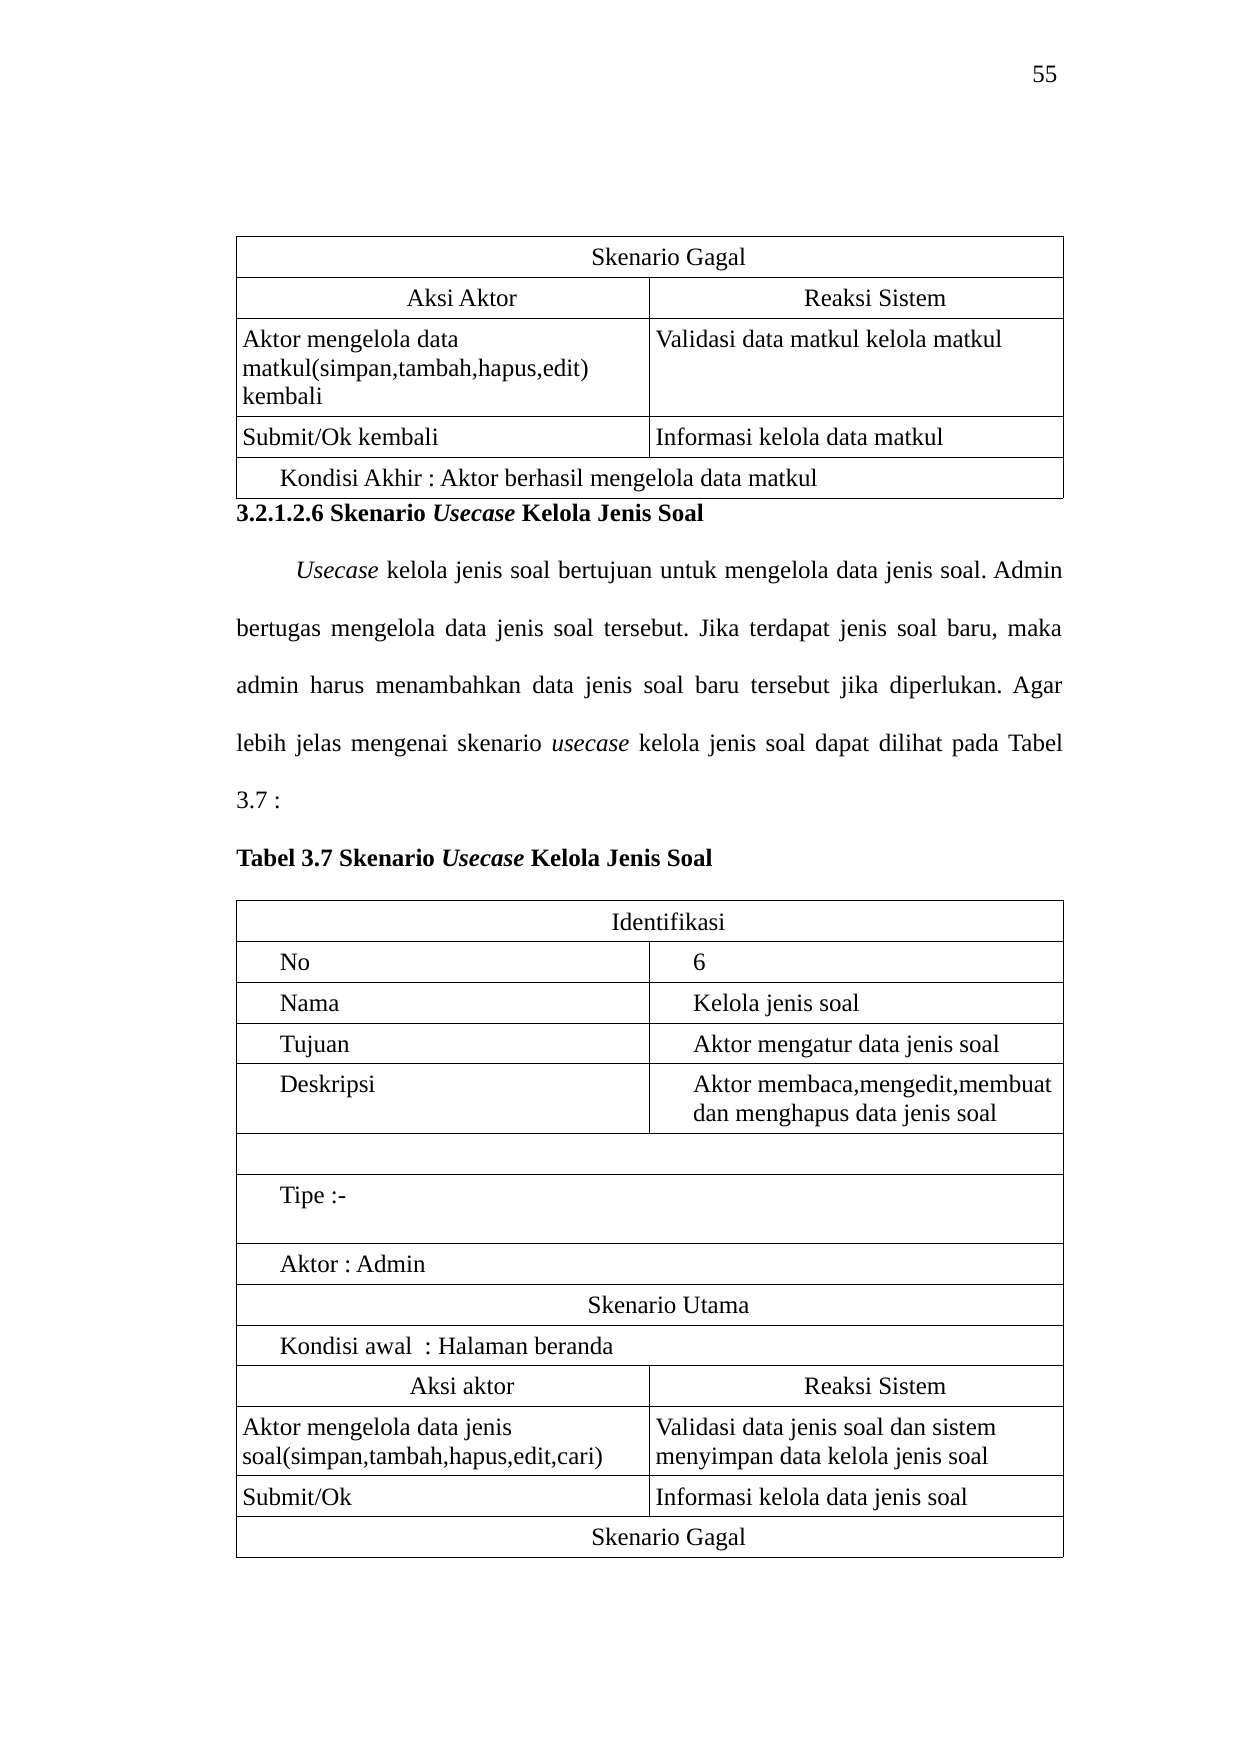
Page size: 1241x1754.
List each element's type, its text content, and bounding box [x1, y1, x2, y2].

subtitle 3.2.1.2.6 Skenario Usecase Kelola Jenis Soal [236, 499, 1063, 527]
text Usecase kelola jenis soal bertujuan untuk mengelola data jenis soal. Admin bertugas mengelola data jenis soal tersebut. Jika terdapat jenis soal baru, maka admin harus menambahkan data jenis soal baru tersebut jika diperlukan. Agar lebih jelas mengenai skenario usecase kelola jenis soal dapat dilihat pada Tabel 3.7 : [236, 555, 1063, 814]
table_cell Validasi data matkul kelola matkul [650, 319, 1063, 416]
table_cell Kondisi awal : Halaman beranda [237, 1326, 1063, 1365]
table_cell Tipe :- [237, 1175, 1063, 1243]
table_cell Reaksi Sistem [650, 1366, 1063, 1406]
table_cell No [237, 942, 649, 982]
table_cell Kelola jenis soal [650, 983, 1063, 1023]
table_cell Informasi kelola data jenis soal [650, 1476, 1063, 1516]
table_cell Reaksi Sistem [650, 278, 1063, 318]
table_cell Submit/Ok [237, 1476, 649, 1516]
table_cell Aktor mengelola data jenis soal(simpan,tambah,hapus,edit,cari) [237, 1407, 649, 1475]
table_cell Aktor mengatur data jenis soal [650, 1024, 1063, 1063]
table_cell [237, 1134, 1063, 1173]
table_cell Deskripsi [237, 1064, 649, 1133]
table_cell Tujuan [237, 1024, 649, 1063]
table_cell Validasi data jenis soal dan sistem menyimpan data kelola jenis soal [650, 1407, 1063, 1475]
table_cell Skenario Gagal [237, 1517, 1063, 1557]
table_cell Aktor mengelola data matkul(simpan,tambah,hapus,edit) kembali [237, 319, 649, 416]
table_cell Aktor membaca,mengedit,membuat dan menghapus data jenis soal [650, 1064, 1063, 1133]
table_cell Nama [237, 983, 649, 1023]
table_cell Aktor : Admin [237, 1244, 1063, 1284]
text Tabel 3.7 Skenario Usecase Kelola Jenis Soal [236, 843, 1063, 872]
table_header Identifikasi [237, 901, 1063, 941]
table_cell Aksi Aktor [237, 278, 649, 318]
table_cell Submit/Ok kembali [237, 417, 649, 457]
table_cell Aksi aktor [237, 1366, 649, 1406]
table_cell Kondisi Akhir : Aktor berhasil mengelola data matkul [237, 458, 1063, 497]
table_cell Skenario Gagal [237, 237, 1063, 277]
table_cell 6 [650, 942, 1063, 982]
table_cell Skenario Utama [237, 1285, 1063, 1324]
table_cell Informasi kelola data matkul [650, 417, 1063, 457]
